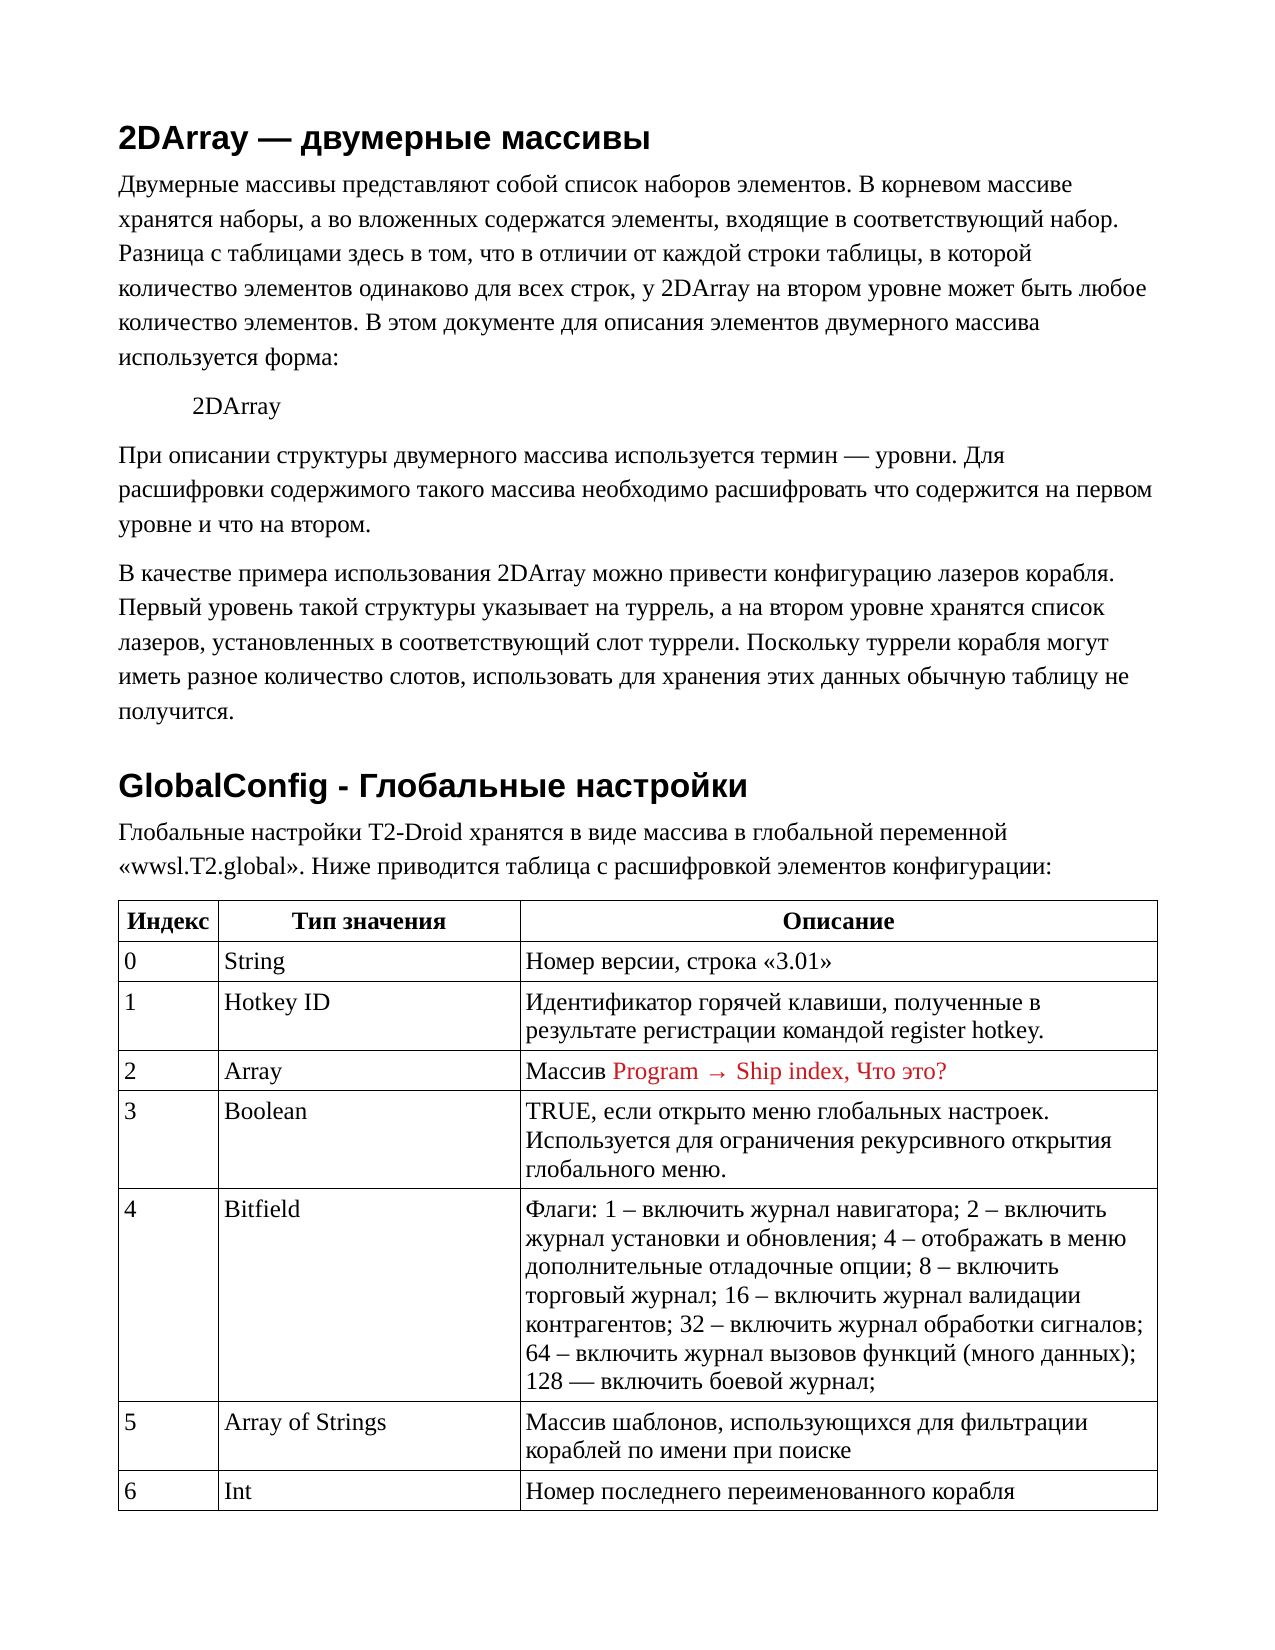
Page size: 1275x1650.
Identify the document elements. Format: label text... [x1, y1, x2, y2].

table_cell 0 [119, 942, 218, 981]
table_cell 5 [119, 1402, 218, 1470]
table_cell Array of Strings [219, 1402, 520, 1470]
table_cell Bitfield [219, 1189, 520, 1401]
table_cell String [219, 942, 520, 981]
table_cell Int [219, 1471, 520, 1510]
table_cell Массив шаблонов, использующихся для фильтрации кораблей по имени при поиске [521, 1402, 1157, 1470]
table_cell Идентификатор горячей клавиши, полученные в результате регистрации командой register hotkey. [521, 982, 1157, 1050]
text Двумерные массивы представляют собой список наборов элементов. В корневом массиве хранятся наборы, а во вложенных содержатся элементы, входящие в соответствующий набор. Разница с таблицами здесь в том, что в отличии от каждой строки таблицы, в которой количество элементов одинаково для всех строк, у 2DArray на втором уровне может быть любое количество элементов. В этом документе для описания элементов двумерного массива используется форма: [118, 169, 1157, 370]
table_cell 4 [119, 1189, 218, 1401]
table_cell Номер последнего переименованного корабля [521, 1471, 1157, 1510]
text В качестве примера использования 2DArray можно привести конфигурацию лазеров корабля. Первый уровень такой структуры указывает на туррель, а на втором уровне хранятся список лазеров, установленных в соответствующий слот туррели. Поскольку туррели корабля могут иметь разное количество слотов, использовать для хранения этих данных обычную таблицу не получится. [118, 558, 1157, 724]
table_cell Номер версии, строка «3.01» [521, 942, 1157, 981]
subtitle GlobalConfig - Глобальные настройки [118, 766, 1157, 804]
table_cell Hotkey ID [219, 982, 520, 1050]
text Глобальные настройки T2-Droid хранятся в виде массива в глобальной переменной «wwsl.T2.global». Ниже приводится таблица с расшифровкой элементов конфигурации: [118, 817, 1157, 880]
table_cell 1 [119, 982, 218, 1050]
table_header Индекс [119, 901, 218, 941]
table_cell Array [219, 1051, 520, 1090]
table_cell 6 [119, 1471, 218, 1510]
table_cell 3 [119, 1091, 218, 1188]
table_cell TRUE, если открыто меню глобальных настроек. Используется для ограничения рекурсивного открытия глобального меню. [521, 1091, 1157, 1188]
subtitle 2DArray — двумерные массивы [118, 118, 1157, 157]
table_cell Boolean [219, 1091, 520, 1188]
table_cell Массив Program → Ship index, Что это? [521, 1051, 1157, 1090]
table_cell Флаги: 1 – включить журнал навигатора; 2 – включить журнал установки и обновления; 4 – отображать в меню дополнительные отладочные опции; 8 – включить торговый журнал; 16 – включить журнал валидации контрагентов; 32 – включить журнал обработки сигналов; 64 – включить журнал вызовов функций (много данных); 128 — включить боевой журнал; [521, 1189, 1157, 1401]
text При описании структуры двумерного массива используется термин — уровни. Для расшифровки содержимого такого массива необходимо расшифровать что содержится на первом уровне и что на втором. [118, 440, 1157, 537]
table_cell 2 [119, 1051, 218, 1090]
text 2DArray [118, 391, 1157, 419]
table_header Тип значения [219, 901, 520, 941]
table_header Описание [521, 901, 1157, 941]
